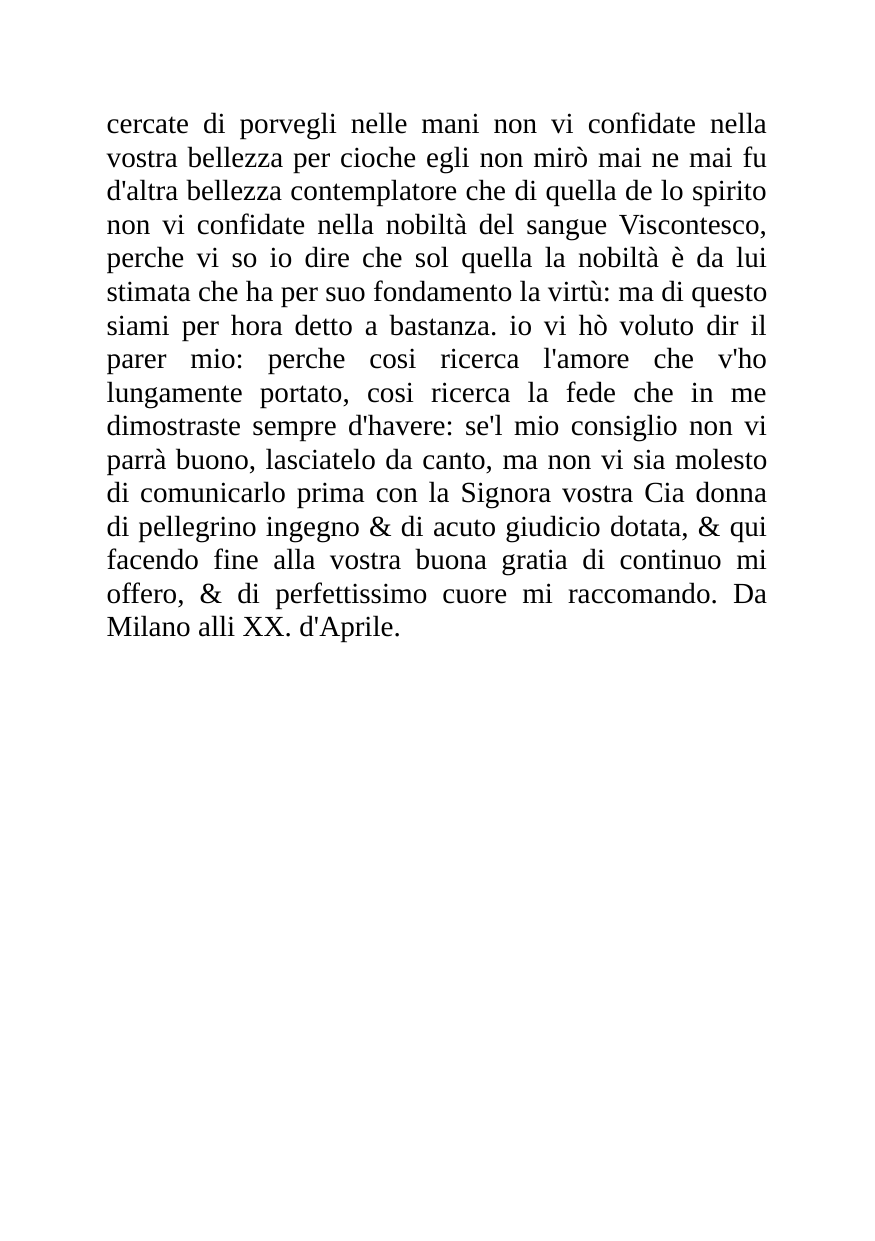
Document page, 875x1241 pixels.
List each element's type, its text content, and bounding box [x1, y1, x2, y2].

text cercate di porvegli nelle mani non vi confidate nella vostra bellezza per cioche egli non mirò mai ne mai fu d'altra bellezza contemplatore che di quella de lo spirito non vi confidate nella nobiltà del sangue Viscontesco, perche vi so io dire che sol quella la nobiltà è da lui stimata che ha per suo fondamento la virtù: ma di questo siami per hora detto a bastanza. io vi hò voluto dir il parer mio: perche cosi ricerca l'amore che v'ho lungamente portato, cosi ricerca la fede che in me dimostraste sempre d'havere: se'l mio consiglio non vi parrà buono, lasciatelo da canto, ma non vi sia molesto di comunicarlo prima con la Signora vostra Cia donna di pellegrino ingegno & di acuto giudicio dotata, & qui facendo fine alla vostra buona gratia di continuo mi offero, & di perfettissimo cuore mi raccomando. Da Milano alli XX. d'Aprile. [106, 106, 768, 643]
